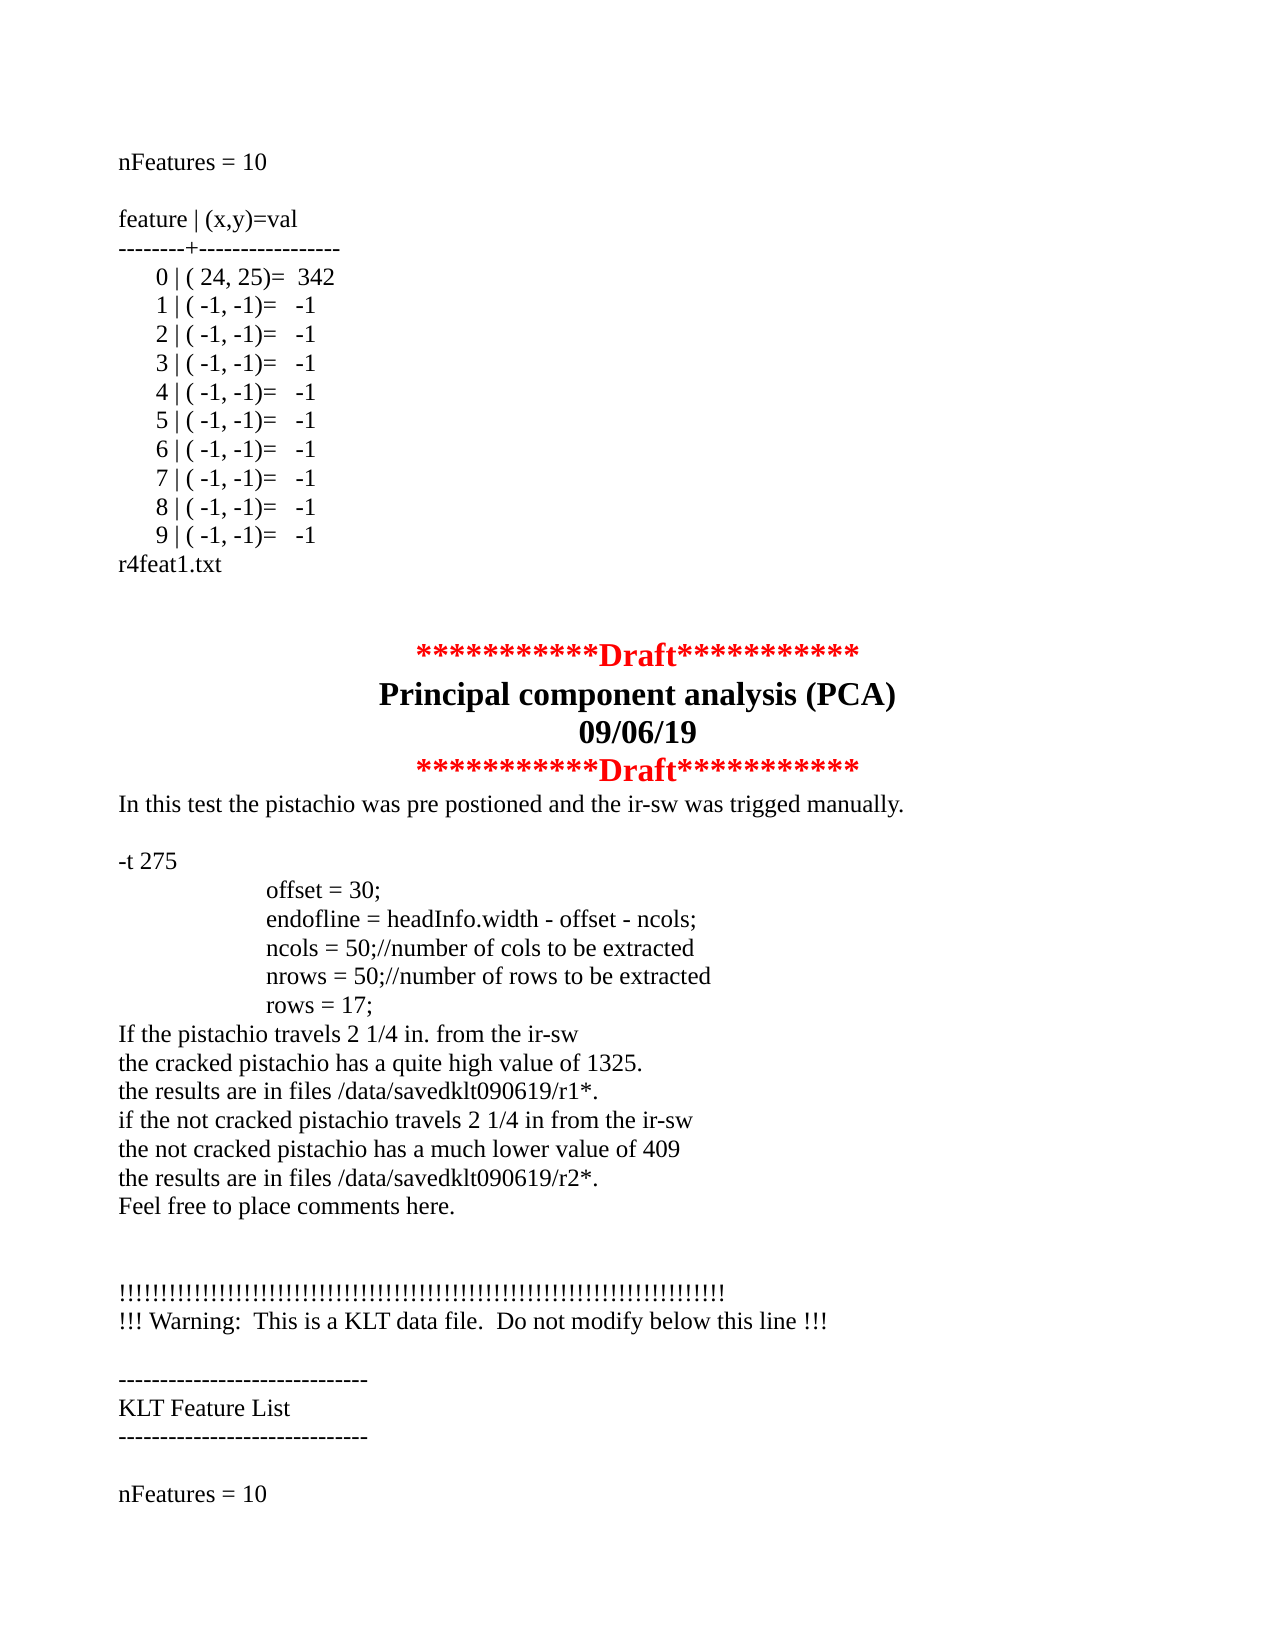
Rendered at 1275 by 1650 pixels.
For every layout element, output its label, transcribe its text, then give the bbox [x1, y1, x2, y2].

text --------+----------------- [118, 233, 1157, 262]
text 3 | ( -1, -1)= -1 [118, 348, 1157, 377]
text 1 | ( -1, -1)= -1 [118, 291, 1157, 319]
text 6 | ( -1, -1)= -1 [118, 434, 1157, 463]
text ------------------------------ [118, 1364, 1157, 1393]
text ***********Draft*********** [118, 751, 1157, 789]
text the not cracked pistachio has a much lower value of 409 [118, 1134, 1157, 1163]
text ------------------------------ [118, 1421, 1157, 1450]
text 09/06/19 [118, 712, 1157, 751]
text the results are in files /data/savedklt090619/r2*. [118, 1163, 1157, 1191]
text 8 | ( -1, -1)= -1 [118, 492, 1157, 521]
text endofline = headInfo.width - offset - ncols; [118, 904, 1157, 933]
text Principal component analysis (PCA) [118, 674, 1157, 712]
text ncols = 50;//number of cols to be extracted [118, 933, 1157, 961]
text KLT Feature List [118, 1393, 1157, 1421]
text the results are in files /data/savedklt090619/r1*. [118, 1076, 1157, 1105]
text r4feat1.txt [118, 549, 1157, 578]
text nFeatures = 10 [118, 1479, 1157, 1508]
text the cracked pistachio has a quite high value of 1325. [118, 1048, 1157, 1076]
text nFeatures = 10 [118, 147, 1157, 176]
text If the pistachio travels 2 1/4 in. from the ir-sw [118, 1019, 1157, 1048]
text rows = 17; [118, 990, 1157, 1019]
text 0 | ( 24, 25)= 342 [118, 262, 1157, 291]
text 5 | ( -1, -1)= -1 [118, 406, 1157, 434]
text offset = 30; [118, 875, 1157, 904]
text ***********Draft*********** [118, 636, 1157, 674]
text -t 275 [118, 846, 1157, 875]
text In this test the pistachio was pre postioned and the ir-sw was trigged manually. [118, 789, 1157, 818]
text if the not cracked pistachio travels 2 1/4 in from the ir-sw [118, 1105, 1157, 1134]
text 4 | ( -1, -1)= -1 [118, 377, 1157, 406]
text !!! Warning: This is a KLT data file. Do not modify below this line !!! [118, 1306, 1157, 1335]
text 7 | ( -1, -1)= -1 [118, 463, 1157, 492]
text Feel free to place comments here. [118, 1191, 1157, 1220]
text nrows = 50;//number of rows to be extracted [118, 961, 1157, 990]
text feature | (x,y)=val [118, 204, 1157, 233]
text 9 | ( -1, -1)= -1 [118, 521, 1157, 549]
text 2 | ( -1, -1)= -1 [118, 319, 1157, 348]
text !!!!!!!!!!!!!!!!!!!!!!!!!!!!!!!!!!!!!!!!!!!!!!!!!!!!!!!!!!!!!!!!!!!!!!!!! [118, 1278, 1157, 1306]
